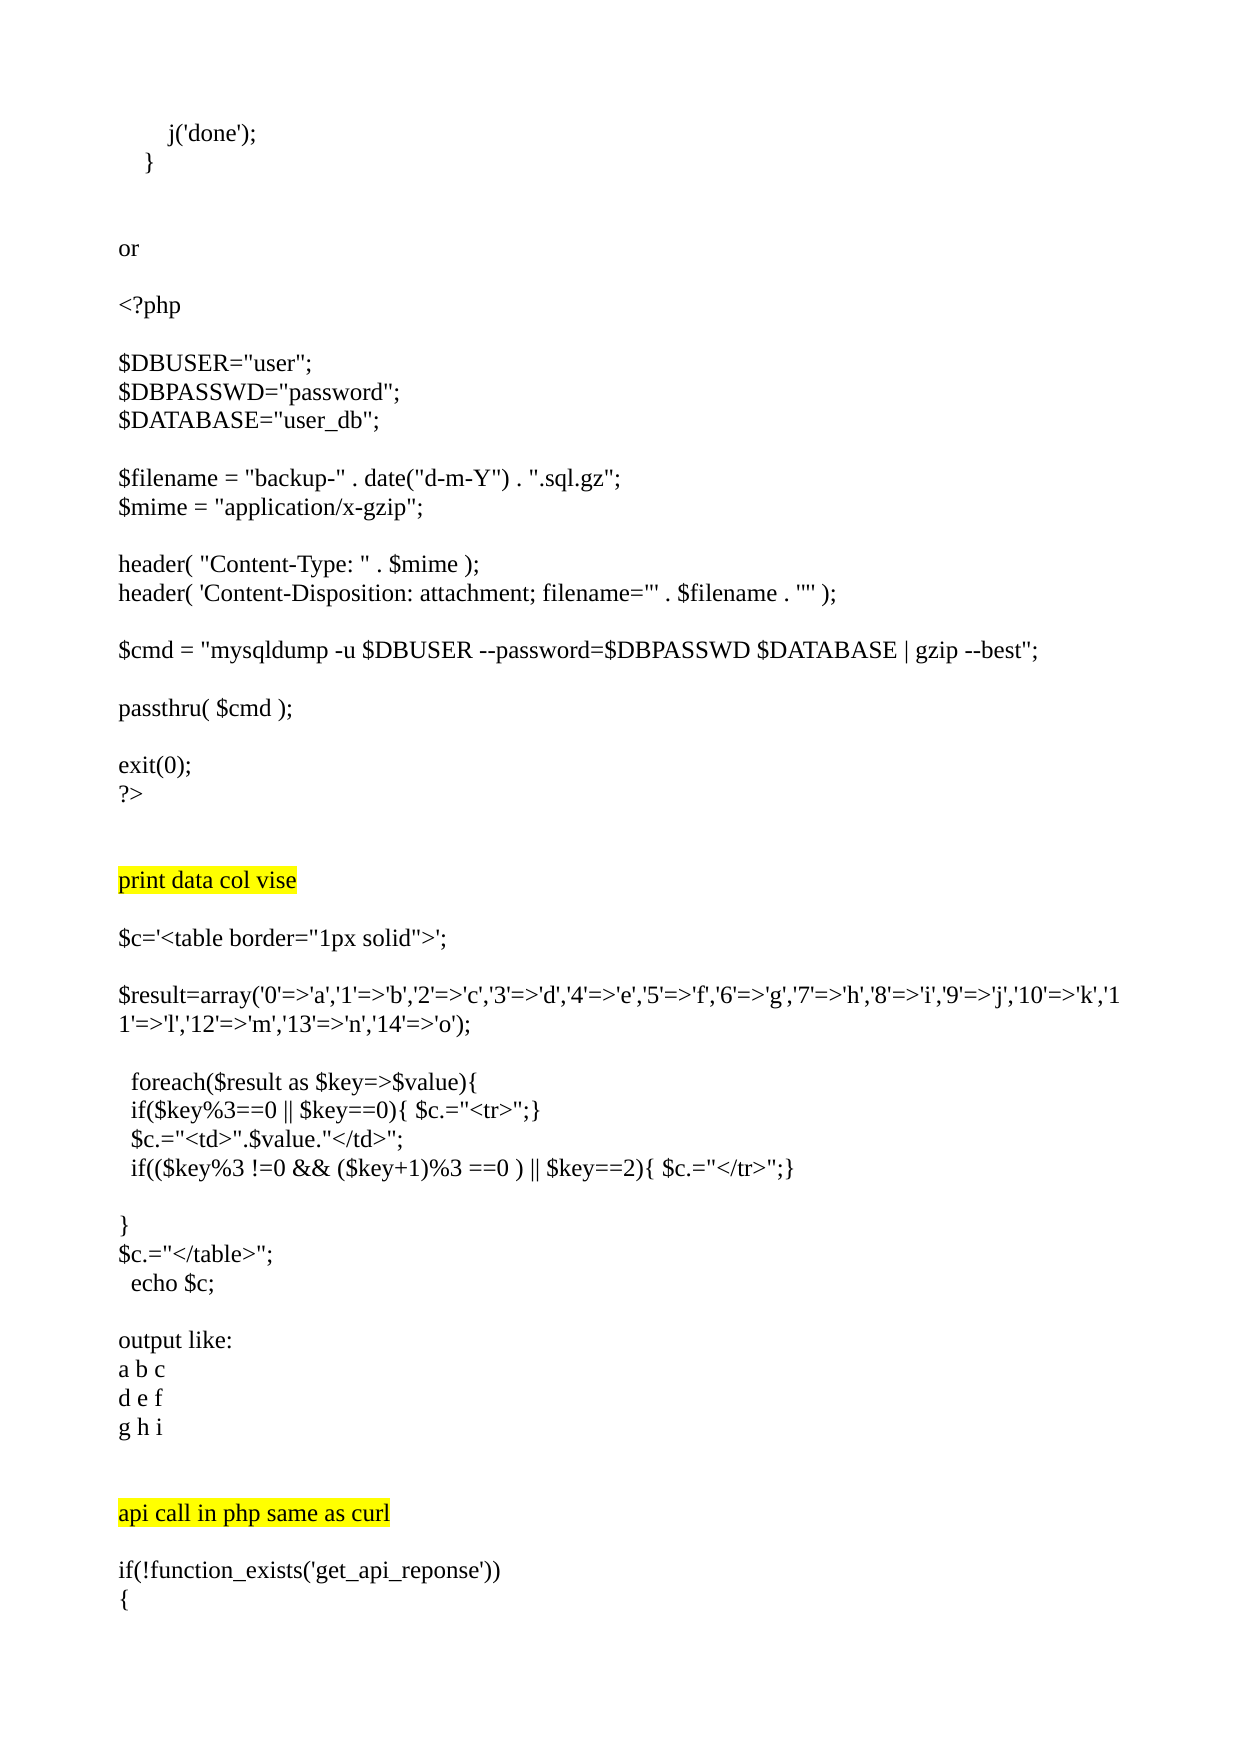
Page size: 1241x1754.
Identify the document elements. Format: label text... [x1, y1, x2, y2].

text d e f [118, 1383, 1122, 1412]
text $result=array('0'=>'a','1'=>'b','2'=>'c','3'=>'d','4'=>'e','5'=>'f','6'=>'g','7'=>'h','8'=>'i','9'=>'j','10'=>'k','11'=>'l','12'=>'m','13'=>'n','14'=>'o'); [118, 981, 1122, 1038]
text $DBUSER="user"; [118, 348, 1122, 377]
text <?php [118, 291, 1122, 319]
text header( "Content-Type: " . $mime ); [118, 549, 1122, 578]
text if(($key%3 !=0 && ($key+1)%3 ==0 ) || $key==2){ $c.="</tr>";} [118, 1153, 1122, 1182]
text or [118, 233, 1122, 262]
text $DATABASE="user_db"; [118, 406, 1122, 434]
text $c.="<td>".$value."</td>"; [118, 1124, 1122, 1153]
text a b c [118, 1354, 1122, 1383]
text foreach($result as $key=>$value){ [118, 1067, 1122, 1096]
text $mime = "application/x-gzip"; [118, 492, 1122, 521]
text $filename = "backup-" . date("d-m-Y") . ".sql.gz"; [118, 463, 1122, 492]
text $cmd = "mysqldump -u $DBUSER --password=$DBPASSWD $DATABASE | gzip --best"; [118, 636, 1122, 664]
text $c='<table border="1px solid">'; [118, 923, 1122, 952]
text echo $c; [118, 1268, 1122, 1297]
text exit(0); [118, 751, 1122, 779]
text passthru( $cmd ); [118, 693, 1122, 722]
text ?> [118, 779, 1122, 808]
text if($key%3==0 || $key==0){ $c.="<tr>";} [118, 1096, 1122, 1124]
text } [118, 147, 1122, 176]
text g h i [118, 1412, 1122, 1441]
text if(!function_exists('get_api_reponse')) [118, 1556, 1122, 1584]
text } [118, 1211, 1122, 1239]
text api call in php same as curl [118, 1498, 1122, 1527]
text print data col vise [118, 866, 1122, 894]
text output like: [118, 1326, 1122, 1354]
text $c.="</table>"; [118, 1239, 1122, 1268]
text header( 'Content-Disposition: attachment; filename="' . $filename . '"' ); [118, 578, 1122, 607]
text $DBPASSWD="password"; [118, 377, 1122, 406]
text j('done'); [118, 118, 1122, 147]
text { [118, 1584, 1122, 1613]
